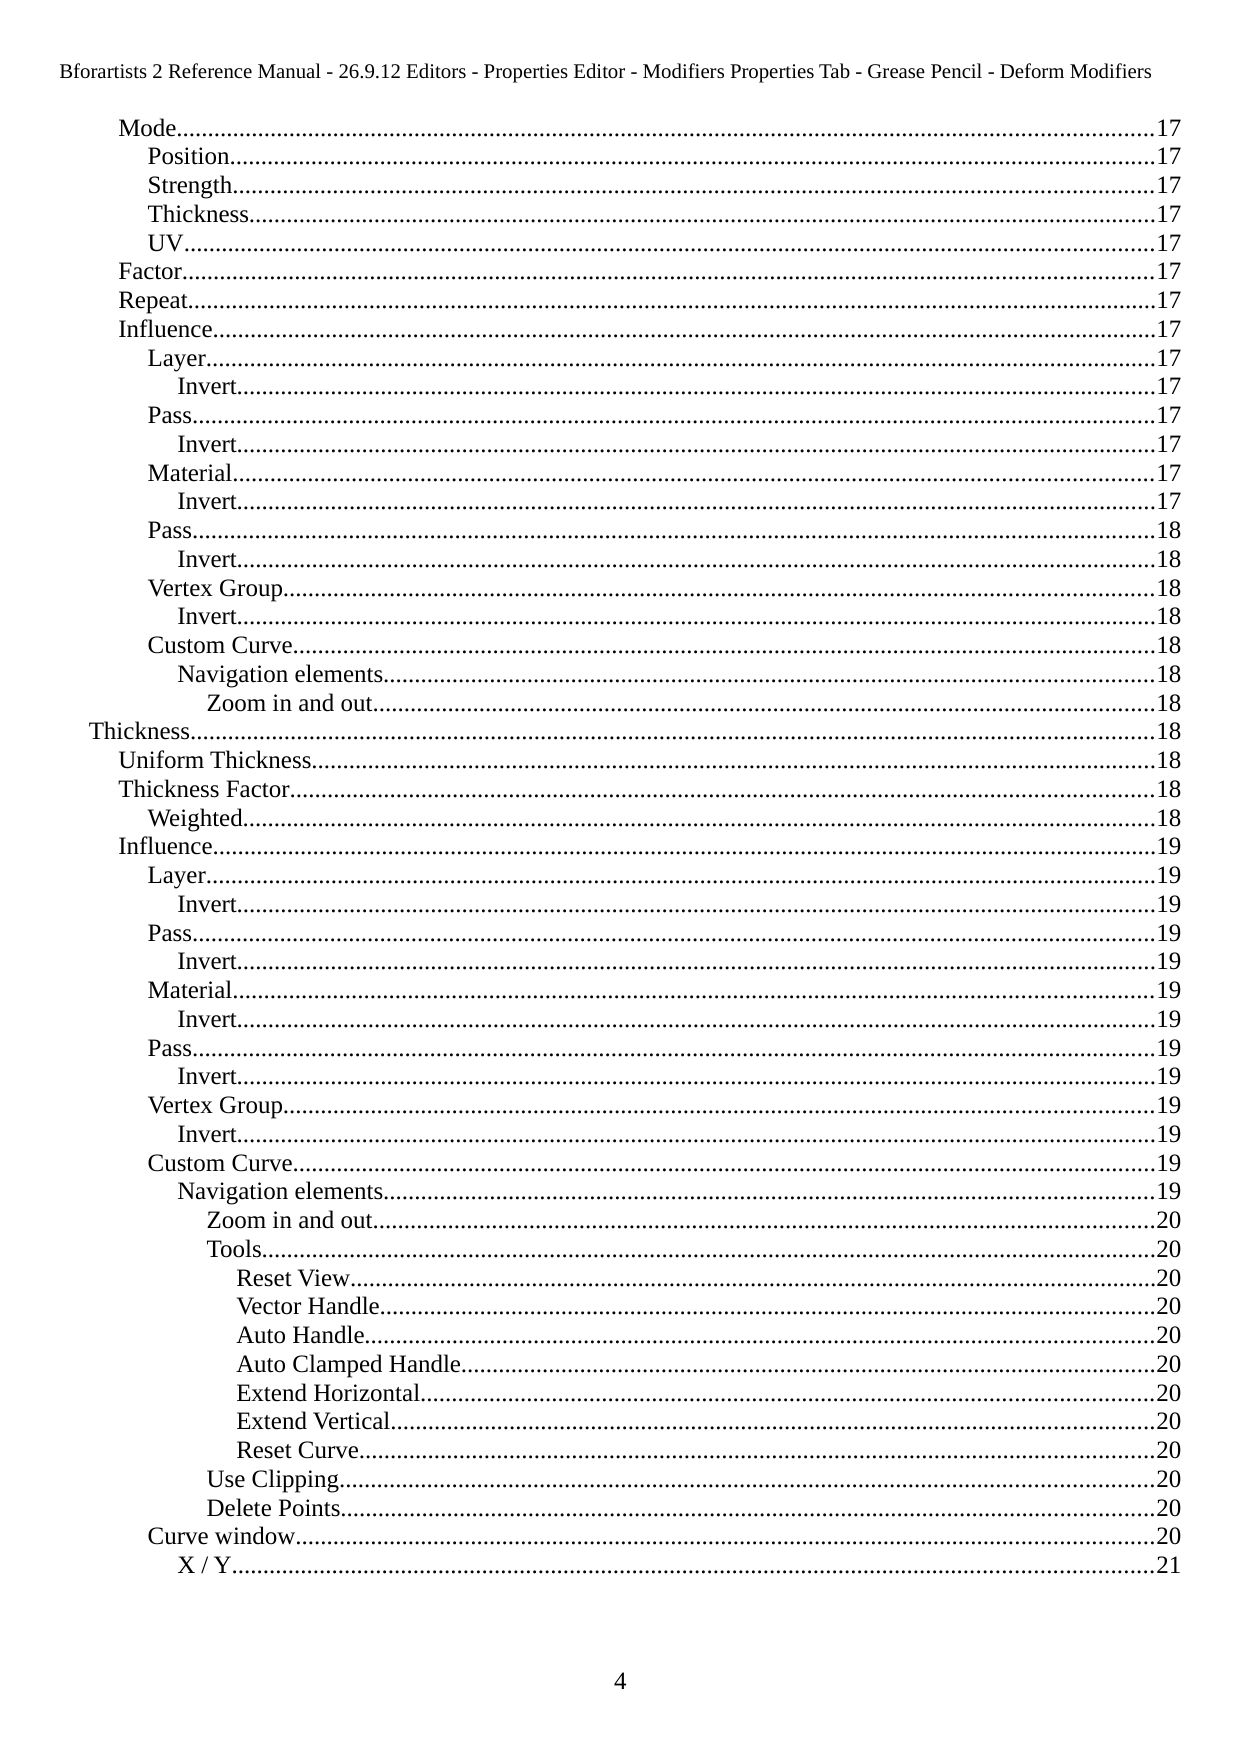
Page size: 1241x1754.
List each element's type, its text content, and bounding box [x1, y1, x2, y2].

text Navigation elements 19 [177, 1176, 1181, 1205]
text Influence 17 [118, 314, 1181, 343]
text Layer 17 [147, 343, 1181, 371]
text Invert 18 [177, 601, 1181, 630]
text Uniform Thickness 18 [118, 745, 1181, 774]
text Vector Handle 20 [236, 1291, 1181, 1320]
text Auto Clamped Handle 20 [236, 1349, 1181, 1378]
text Invert 19 [177, 1004, 1181, 1033]
text Invert 17 [177, 429, 1181, 458]
text Strength 17 [147, 170, 1181, 199]
text Reset Curve 20 [236, 1435, 1181, 1464]
text Invert 18 [177, 544, 1181, 573]
text Layer 19 [147, 860, 1181, 889]
text Invert 19 [177, 889, 1181, 918]
text Thickness 18 [88, 716, 1181, 745]
text Invert 19 [177, 1119, 1181, 1148]
text Invert 17 [177, 486, 1181, 515]
text Delete Points 20 [206, 1493, 1181, 1521]
text Curve window 20 [147, 1521, 1181, 1550]
text Thickness 17 [147, 199, 1181, 228]
text Zoom in and out 18 [206, 688, 1181, 716]
text Material 19 [147, 975, 1181, 1004]
text Extend Vertical 20 [236, 1406, 1181, 1435]
text Invert 19 [177, 946, 1181, 975]
text Repeat 17 [118, 285, 1181, 314]
text Thickness Factor 18 [118, 774, 1181, 803]
text Custom Curve 18 [147, 630, 1181, 659]
text Pass 18 [147, 515, 1181, 544]
text Auto Handle 20 [236, 1320, 1181, 1349]
text Factor 17 [118, 256, 1181, 285]
text Invert 17 [177, 371, 1181, 400]
text Weighted 18 [147, 803, 1181, 831]
text Position 17 [147, 141, 1181, 170]
text Invert 19 [177, 1061, 1181, 1090]
text Tools 20 [206, 1234, 1181, 1263]
text Pass 19 [147, 918, 1181, 946]
text Extend Horizontal 20 [236, 1378, 1181, 1406]
text Mode 17 [118, 113, 1181, 141]
text Use Clipping 20 [206, 1464, 1181, 1493]
text Vertex Group 19 [147, 1090, 1181, 1119]
text Influence 19 [118, 831, 1181, 860]
text Pass 19 [147, 1033, 1181, 1061]
text Reset View 20 [236, 1263, 1181, 1291]
text X / Y 21 [177, 1550, 1181, 1579]
text UV 17 [147, 228, 1181, 256]
text Custom Curve 19 [147, 1148, 1181, 1176]
text Navigation elements 18 [177, 659, 1181, 688]
text Pass 17 [147, 400, 1181, 429]
text Zoom in and out 20 [206, 1205, 1181, 1234]
text Material 17 [147, 458, 1181, 486]
text Vertex Group 18 [147, 573, 1181, 601]
